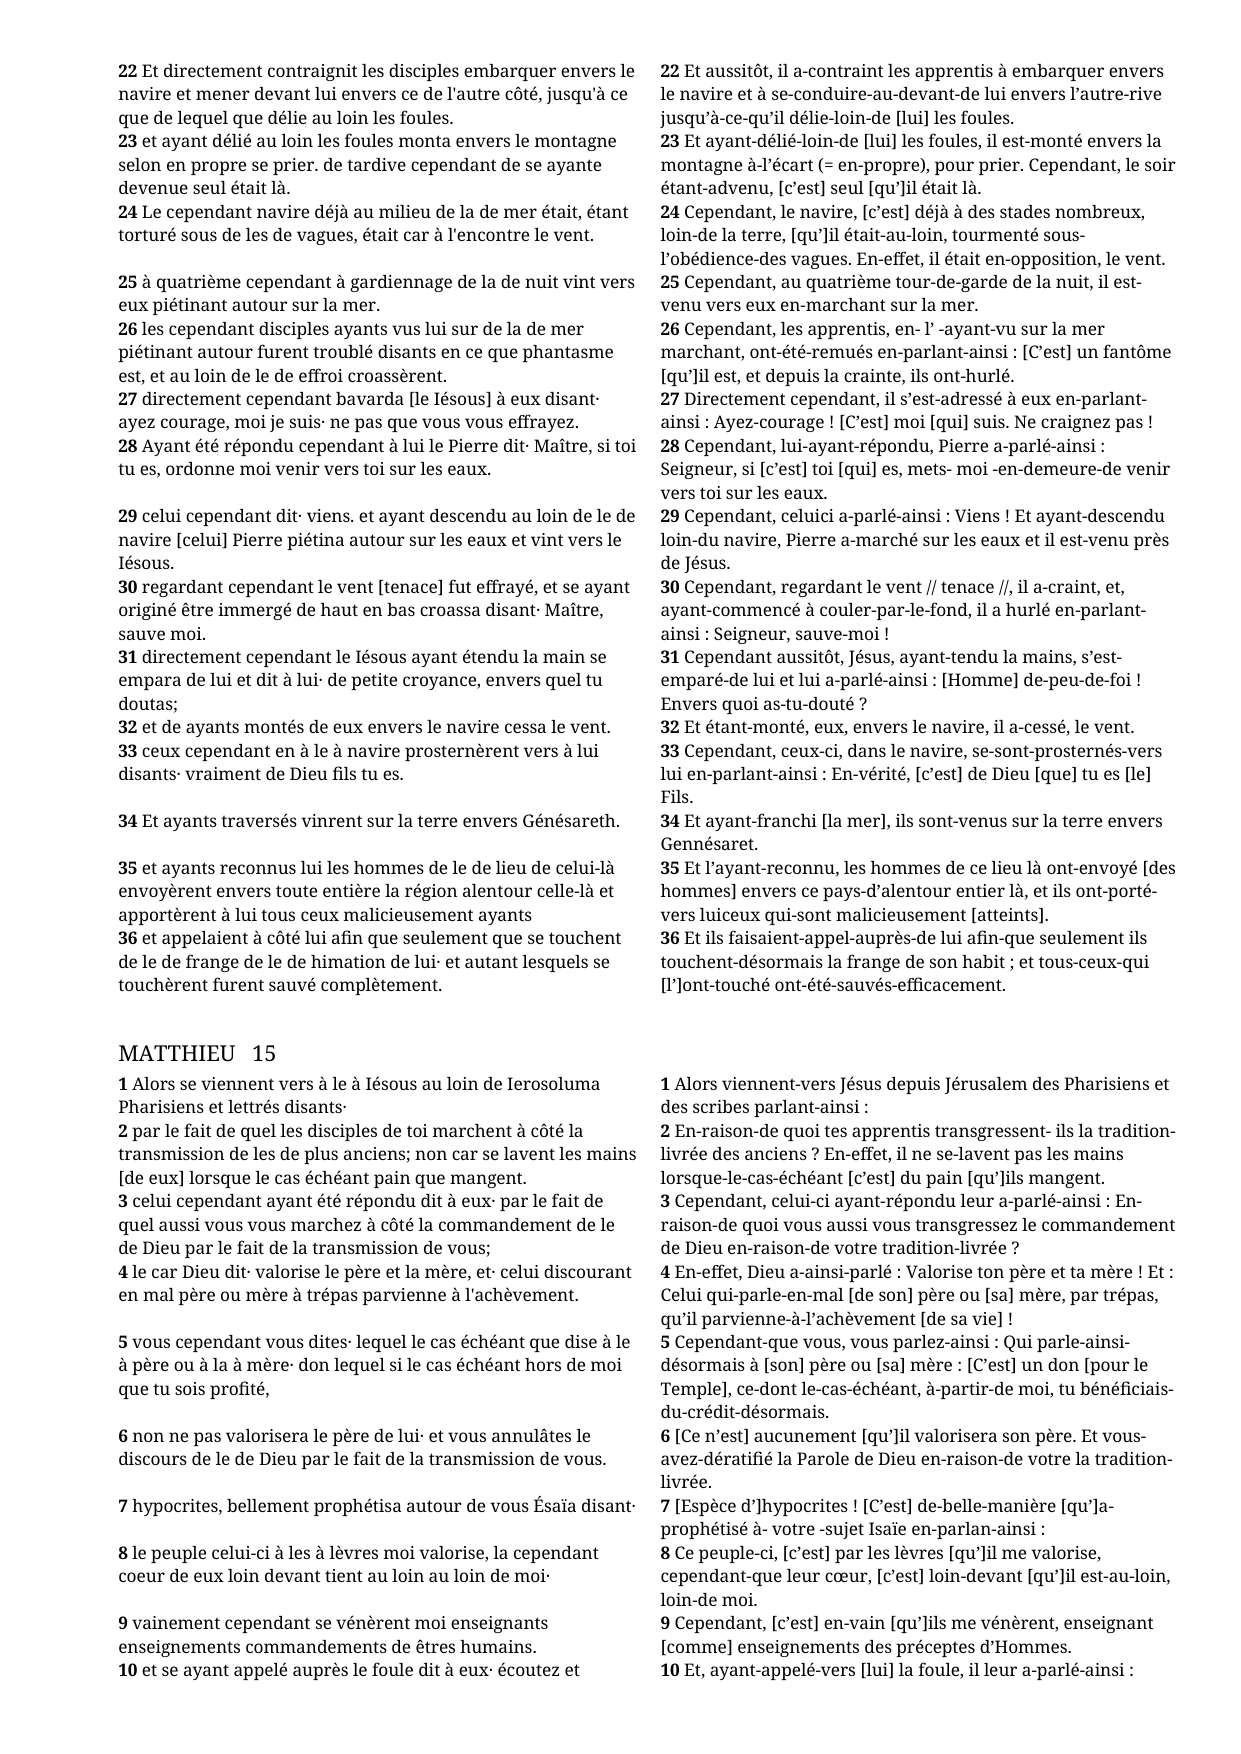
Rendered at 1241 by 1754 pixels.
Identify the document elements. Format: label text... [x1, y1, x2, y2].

table_cell 36 Et ils faisaient-appel-auprès-de lui afin-que seulement ils touchent-désormais la frange de son habit ; et tous-ceux-qui [l’]ont-touché ont-été-sauvés-efficacement. [660, 926, 1181, 997]
table_cell 8 Ce peuple-ci, [c’est] par les lèvres [qu’]il me valorise, cependant-que leur cœur, [c’est] loin-devant [qu’]il est-au-loin, loin-de moi. [660, 1541, 1181, 1611]
table_cell 23 et ayant délié au loin les foules monta envers le montagne selon en propre se prier. de tardive cependant de se ayante devenue seul était là. [118, 129, 639, 200]
table_cell 24 Le cependant navire déjà au milieu de la de mer était, étant torturé sous de les de vagues, était car à l'encontre le vent. [118, 200, 639, 270]
table_cell 10 et se ayant appelé auprès le foule dit à eux· écoutez et comprenez· [118, 1658, 639, 1682]
table_cell [639, 1424, 660, 1494]
table_cell 6 [Ce n’est] aucunement [qu’]il valorisera son père. Et vous-avez-dératifié la Parole de Dieu en-raison-de votre la tradition-livrée. [660, 1424, 1181, 1494]
table_cell [639, 387, 660, 434]
table_cell [639, 270, 660, 317]
table_cell 7 hypocrites, bellement prophétisa autour de vous Ésaïa disant· [118, 1494, 639, 1541]
table_cell [639, 1611, 660, 1658]
table_cell [639, 1330, 660, 1424]
table_cell [639, 1260, 660, 1330]
table_cell 35 Et l’ayant-reconnu, les hommes de ce lieu là ont-envoyé [des hommes] envers ce pays-d’alentour entier là, et ils ont-porté-vers luiceux qui-sont malicieusement [atteints]. [660, 856, 1181, 926]
table_cell 36 et appelaient à côté lui afin que seulement que se touchent de le de frange de le de himation de lui· et autant lesquels se touchèrent furent sauvé complètement. [118, 926, 639, 997]
table_cell [639, 504, 660, 575]
table_header 1 Alors se viennent vers à le à Iésous au loin de Ierosoluma Pharisiens et lettrés disants· [118, 1072, 639, 1119]
table_cell 8 le peuple celui-ci à les à lèvres moi valorise, la cependant coeur de eux loin devant tient au loin au loin de moi· [118, 1541, 639, 1611]
table_cell [639, 715, 660, 739]
table_cell 32 et de ayants montés de eux envers le navire cessa le vent. [118, 715, 639, 739]
table_cell [639, 856, 660, 926]
table_cell 34 Et ayants traversés vinrent sur la terre envers Génésareth. [118, 809, 639, 856]
table_cell 5 vous cependant vous dites· lequel le cas échéant que dise à le à père ou à la à mère· don lequel si le cas échéant hors de moi que tu sois profité, [118, 1330, 639, 1424]
table_cell 25 Cependant, au quatrième tour-de-garde de la nuit, il est-venu vers eux en-marchant sur la mer. [660, 270, 1181, 317]
table_cell 23 Et ayant-délié-loin-de [lui] les foules, il est-monté envers la montagne à-l’écart (= en-propre), pour prier. Cependant, le soir étant-advenu, [c’est] seul [qu’]il était là. [660, 129, 1181, 200]
table_cell 35 et ayants reconnus lui les hommes de le de lieu de celui-là envoyèrent envers toute entière la région alentour celle-là et apportèrent à lui tous ceux malicieusement ayants [118, 856, 639, 926]
table_cell [639, 809, 660, 856]
table_cell 30 Cependant, regardant le vent // tenace //, il a-craint, et, ayant-commencé à couler-par-le-fond, il a hurlé en-parlant-ainsi : Seigneur, sauve-moi ! [660, 575, 1181, 645]
table_cell 30 regardant cependant le vent [tenace] fut effrayé, et se ayant originé être immergé de haut en bas croassa disant· Maître, sauve moi. [118, 575, 639, 645]
table_cell [639, 200, 660, 270]
table_cell 31 directement cependant le Iésous ayant étendu la main se empara de lui et dit à lui· de petite croyance, envers quel tu doutas; [118, 645, 639, 715]
table_cell 2 En-raison-de quoi tes apprentis transgressent- ils la tradition-livrée des anciens ? En-effet, il ne se-lavent pas les mains lorsque-le-cas-échéant [c’est] du pain [qu’]ils mangent. [660, 1119, 1181, 1189]
table_cell [639, 434, 660, 504]
table_cell [639, 129, 660, 200]
table_cell 22 Et directement contraignit les disciples embarquer envers le navire et mener devant lui envers ce de l'autre côté, jusqu'à ce que de lequel que délie au loin les foules. [118, 59, 639, 129]
table_cell 26 les cependant disciples ayants vus lui sur de la de mer piétinant autour furent troublé disants en ce que phantasme est, et au loin de le de effroi croassèrent. [118, 317, 639, 387]
table_cell [639, 739, 660, 809]
table_cell 24 Cependant, le navire, [c’est] déjà à des stades nombreux, loin-de la terre, [qu’]il était-au-loin, tourmenté sous-l’obédience-des vagues. En-effet, il était en-opposition, le vent. [660, 200, 1181, 270]
table_cell 4 En-effet, Dieu a-ainsi-parlé : Valorise ton père et ta mère ! Et : Celui qui-parle-en-mal [de son] père ou [sa] mère, par trépas, qu’il parvienne-à-l’achèvement [de sa vie] ! [660, 1260, 1181, 1330]
table_cell 3 celui cependant ayant été répondu dit à eux· par le fait de quel aussi vous vous marchez à côté la commandement de le de Dieu par le fait de la transmission de vous; [118, 1189, 639, 1260]
table_cell 2 par le fait de quel les disciples de toi marchent à côté la transmission de les de plus anciens; non car se lavent les mains [de eux] lorsque le cas échéant pain que mangent. [118, 1119, 639, 1189]
table_cell 6 non ne pas valorisera le père de lui· et vous annulâtes le discours de le de Dieu par le fait de la transmission de vous. [118, 1424, 639, 1494]
table_cell 4 le car Dieu dit· valorise le père et la mère, et· celui discourant en mal père ou mère à trépas parvienne à l'achèvement. [118, 1260, 639, 1330]
table_cell 28 Ayant été répondu cependant à lui le Pierre dit· Maître, si toi tu es, ordonne moi venir vers toi sur les eaux. [118, 434, 639, 504]
table_cell [639, 1119, 660, 1189]
table_cell 29 celui cependant dit· viens. et ayant descendu au loin de le de navire [celui] Pierre piétina autour sur les eaux et vint vers le Iésous. [118, 504, 639, 575]
table_cell [639, 645, 660, 715]
table_cell [639, 1658, 660, 1682]
table_cell 26 Cependant, les apprentis, en- l’ -ayant-vu sur la mer marchant, ont-été-remués en-parlant-ainsi : [C’est] un fantôme [qu’]il est, et depuis la crainte, ils ont-hurlé. [660, 317, 1181, 387]
table_cell 27 Directement cependant, il s’est-adressé à eux en-parlant-ainsi : Ayez-courage ! [C’est] moi [qui] suis. Ne craignez pas ! [660, 387, 1181, 434]
table_cell [639, 59, 660, 129]
table_cell [639, 1541, 660, 1611]
table_cell [639, 575, 660, 645]
table_cell 28 Cependant, lui-ayant-répondu, Pierre a-parlé-ainsi : Seigneur, si [c’est] toi [qui] es, mets- moi -en-demeure-de venir vers toi sur les eaux. [660, 434, 1181, 504]
table_cell 34 Et ayant-franchi [la mer], ils sont-venus sur la terre envers Gennésaret. [660, 809, 1181, 856]
table_header [639, 1072, 660, 1119]
table_cell 25 à quatrième cependant à gardiennage de la de nuit vint vers eux piétinant autour sur la mer. [118, 270, 639, 317]
table_cell [639, 317, 660, 387]
table_cell 9 Cependant, [c’est] en-vain [qu’]ils me vénèrent, enseignant [comme] enseignements des préceptes d’Hommes. [660, 1611, 1181, 1658]
table_cell 29 Cependant, celuici a-parlé-ainsi : Viens ! Et ayant-descendu loin-du navire, Pierre a-marché sur les eaux et il est-venu près de Jésus. [660, 504, 1181, 575]
table_cell 5 Cependant-que vous, vous parlez-ainsi : Qui parle-ainsi-désormais à [son] père ou [sa] mère : [C’est] un don [pour le Temple], ce-dont le-cas-échéant, à-partir-de moi, tu bénéficiais-du-crédit-désormais. [660, 1330, 1181, 1424]
table_cell 27 directement cependant bavarda [le Iésous] à eux disant· ayez courage, moi je suis· ne pas que vous vous effrayez. [118, 387, 639, 434]
text MATTHIEU 15 [118, 1038, 1181, 1068]
table_cell 31 Cependant aussitôt, Jésus, ayant-tendu la mains, s’est-emparé-de lui et lui a-parlé-ainsi : [Homme] de-peu-de-foi ! Envers quoi as-tu-douté ? [660, 645, 1181, 715]
table_cell 7 [Espèce d’]hypocrites ! [C’est] de-belle-manière [qu’]a-prophétisé à- votre -sujet Isaïe en-parlan-ainsi : [660, 1494, 1181, 1541]
table_cell 32 Et étant-monté, eux, envers le navire, il a-cessé, le vent. [660, 715, 1181, 739]
table_cell 33 ceux cependant en à le à navire prosternèrent vers à lui disants· vraiment de Dieu fils tu es. [118, 739, 639, 809]
table_cell 22 Et aussitôt, il a-contraint les apprentis à embarquer envers le navire et à se-conduire-au-devant-de lui envers l’autre-rive jusqu’à-ce-qu’il délie-loin-de [lui] les foules. [660, 59, 1181, 129]
table_cell 9 vainement cependant se vénèrent moi enseignants enseignements commandements de êtres humains. [118, 1611, 639, 1658]
table_cell [639, 926, 660, 997]
table_cell 33 Cependant, ceux-ci, dans le navire, se-sont-prosternés-vers lui en-parlant-ainsi : En-vérité, [c’est] de Dieu [que] tu es [le] Fils. [660, 739, 1181, 809]
table_cell [639, 1494, 660, 1541]
table_header 1 Alors viennent-vers Jésus depuis Jérusalem des Pharisiens et des scribes parlant-ainsi : [660, 1072, 1181, 1119]
table_cell 10 Et, ayant-appelé-vers [lui] la foule, il leur a-parlé-ainsi : Écoutez et comprenez ! [660, 1658, 1181, 1682]
table_cell [639, 1189, 660, 1260]
table_cell 3 Cependant, celui-ci ayant-répondu leur a-parlé-ainsi : En-raison-de quoi vous aussi vous transgressez le commandement de Dieu en-raison-de votre tradition-livrée ? [660, 1189, 1181, 1260]
